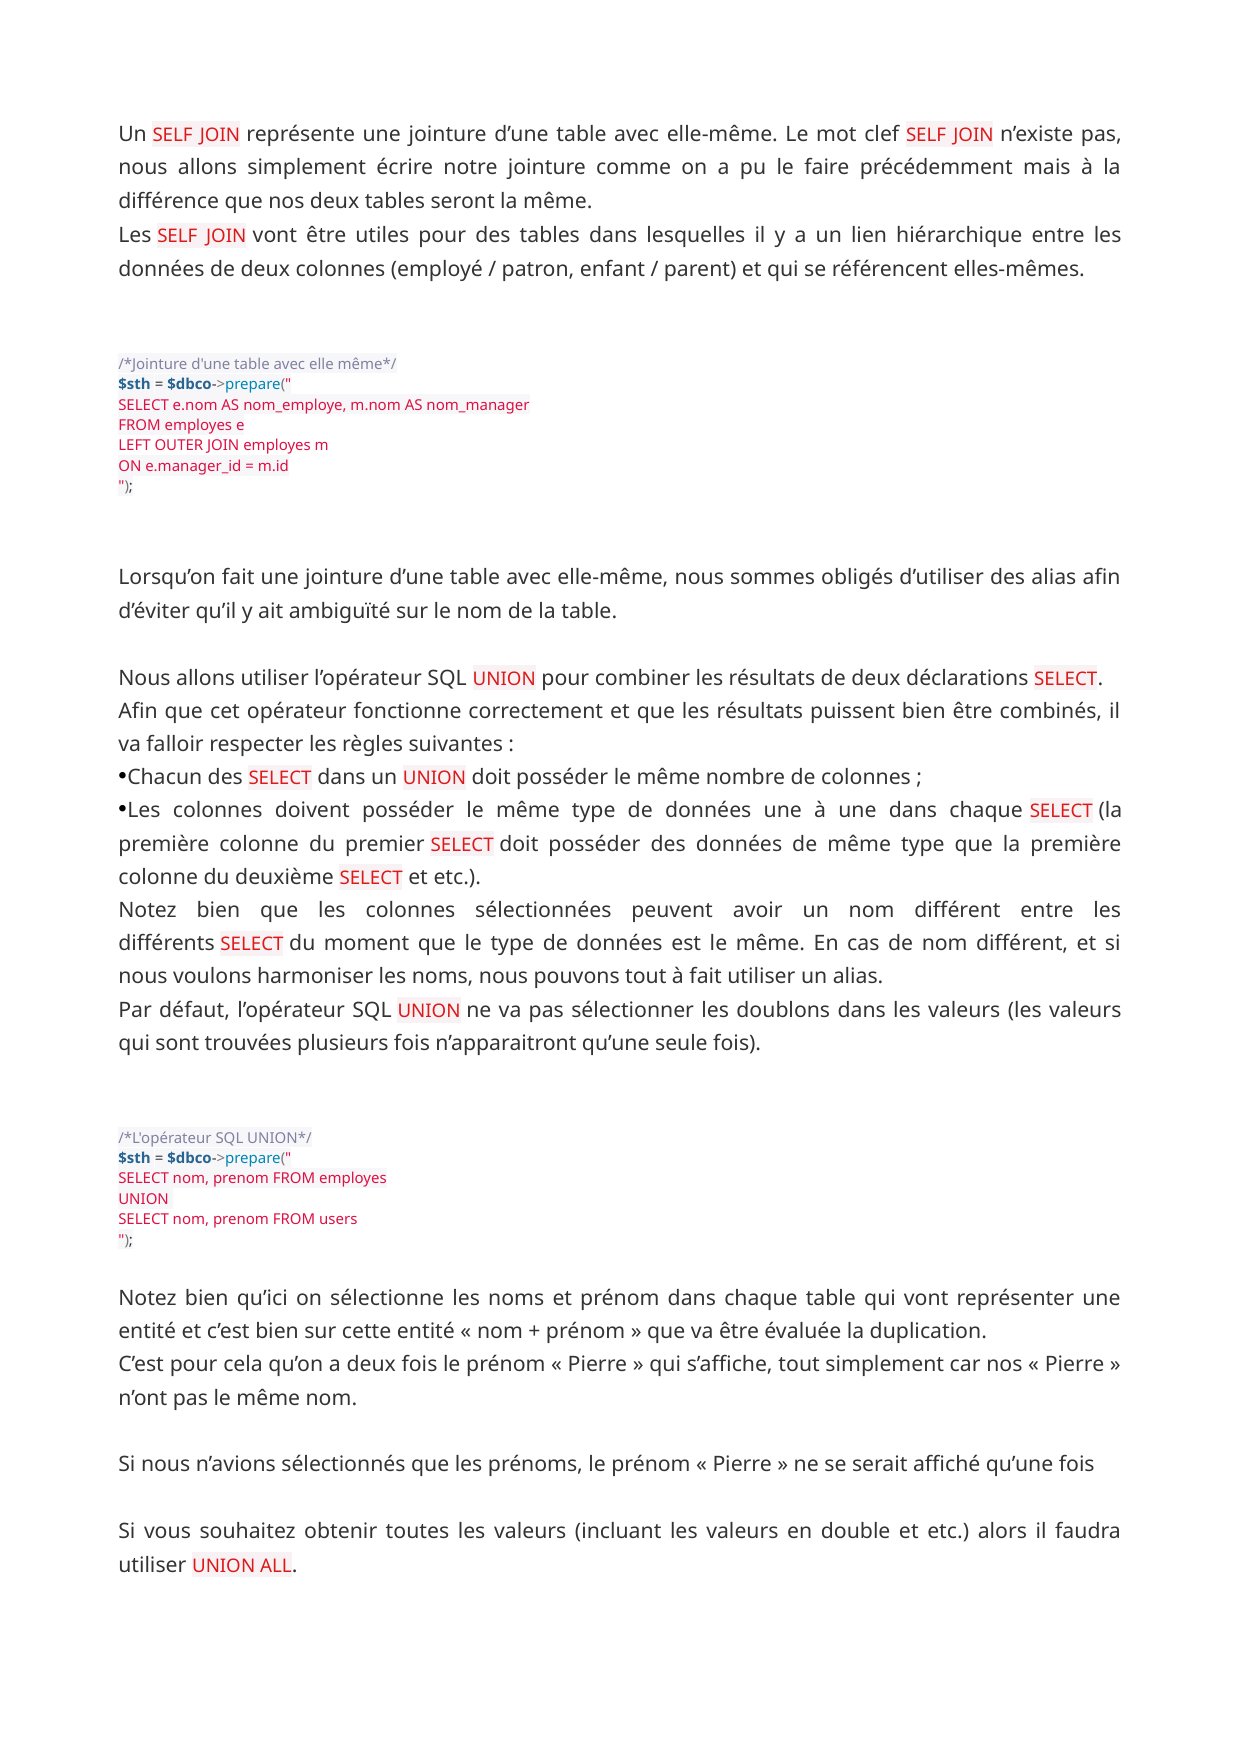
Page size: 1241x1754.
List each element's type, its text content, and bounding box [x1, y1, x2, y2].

text Un SELF JOIN représente une jointure d’une table avec elle-même. Le mot clef SELF JOIN n’existe pas, nous allons simplement écrire notre jointure comme on a pu le faire précédemment mais à la différence que nos deux tables seront la même. [118, 118, 1122, 215]
text "); [118, 1229, 1122, 1249]
text UNION [118, 1188, 1122, 1209]
text /*Jointure d'une table avec elle même*/ [118, 353, 1122, 373]
list Les colonnes doivent posséder le même type de données une à une dans chaque SELECT (la première colonne du premier SELECT doit posséder des données de même type que la première colonne du deuxième SELECT et etc.). [118, 795, 1122, 891]
text $sth = $dbco->prepare(" [118, 1147, 1122, 1168]
text Notez bien qu’ici on sélectionne les noms et prénom dans chaque table qui vont représenter une entité et c’est bien sur cette entité « nom + prénom » que va être évaluée la duplication. [118, 1282, 1122, 1345]
text Si vous souhaitez obtenir toutes les valeurs (incluant les valeurs en double et etc.) alors il faudra utiliser UNION ALL. [118, 1515, 1122, 1578]
text Afin que cet opérateur fonctionne correctement et que les résultats puissent bien être combinés, il va falloir respecter les règles suivantes : [118, 695, 1122, 758]
text Si nous n’avions sélectionnés que les prénoms, le prénom « Pierre » ne se serait affiché qu’une fois [118, 1448, 1122, 1478]
text Par défaut, l’opérateur SQL UNION ne va pas sélectionner les doublons dans les valeurs (les valeurs qui sont trouvées plusieurs fois n’apparaitront qu’une seule fois). [118, 994, 1122, 1057]
text LEFT OUTER JOIN employes m [118, 435, 1122, 455]
list Chacun des SELECT dans un UNION doit posséder le même nombre de colonnes ; [118, 762, 1122, 791]
text ON e.manager_id = m.id [118, 455, 1122, 476]
text Notez bien que les colonnes sélectionnées peuvent avoir un nom différent entre les différents SELECT du moment que le type de données est le même. En cas de nom différent, et si nous voulons harmoniser les noms, nous pouvons tout à fait utiliser un alias. [118, 895, 1122, 990]
text Les SELF JOIN vont être utiles pour des tables dans lesquelles il y a un lien hiérarchique entre les données de deux colonnes (employé / patron, enfant / parent) et qui se référencent elles-mêmes. [118, 219, 1122, 283]
text /*L'opérateur SQL UNION*/ [118, 1127, 1122, 1147]
text Lorsqu’on fait une jointure d’une table avec elle-même, nous sommes obligés d’utiliser des alias afin d’éviter qu’il y ait ambiguïté sur le nom de la table. [118, 562, 1122, 625]
text Nous allons utiliser l’opérateur SQL UNION pour combiner les résultats de deux déclarations SELECT. [118, 662, 1122, 691]
text "); [118, 476, 1122, 496]
text SELECT nom, prenom FROM employes [118, 1168, 1122, 1188]
text SELECT nom, prenom FROM users [118, 1209, 1122, 1229]
text SELECT e.nom AS nom_employe, m.nom AS nom_manager [118, 394, 1122, 414]
text $sth = $dbco->prepare(" [118, 373, 1122, 394]
text FROM employes e [118, 414, 1122, 435]
text C’est pour cela qu’on a deux fois le prénom « Pierre » qui s’affiche, tout simplement car nos « Pierre » n’ont pas le même nom. [118, 1349, 1122, 1411]
